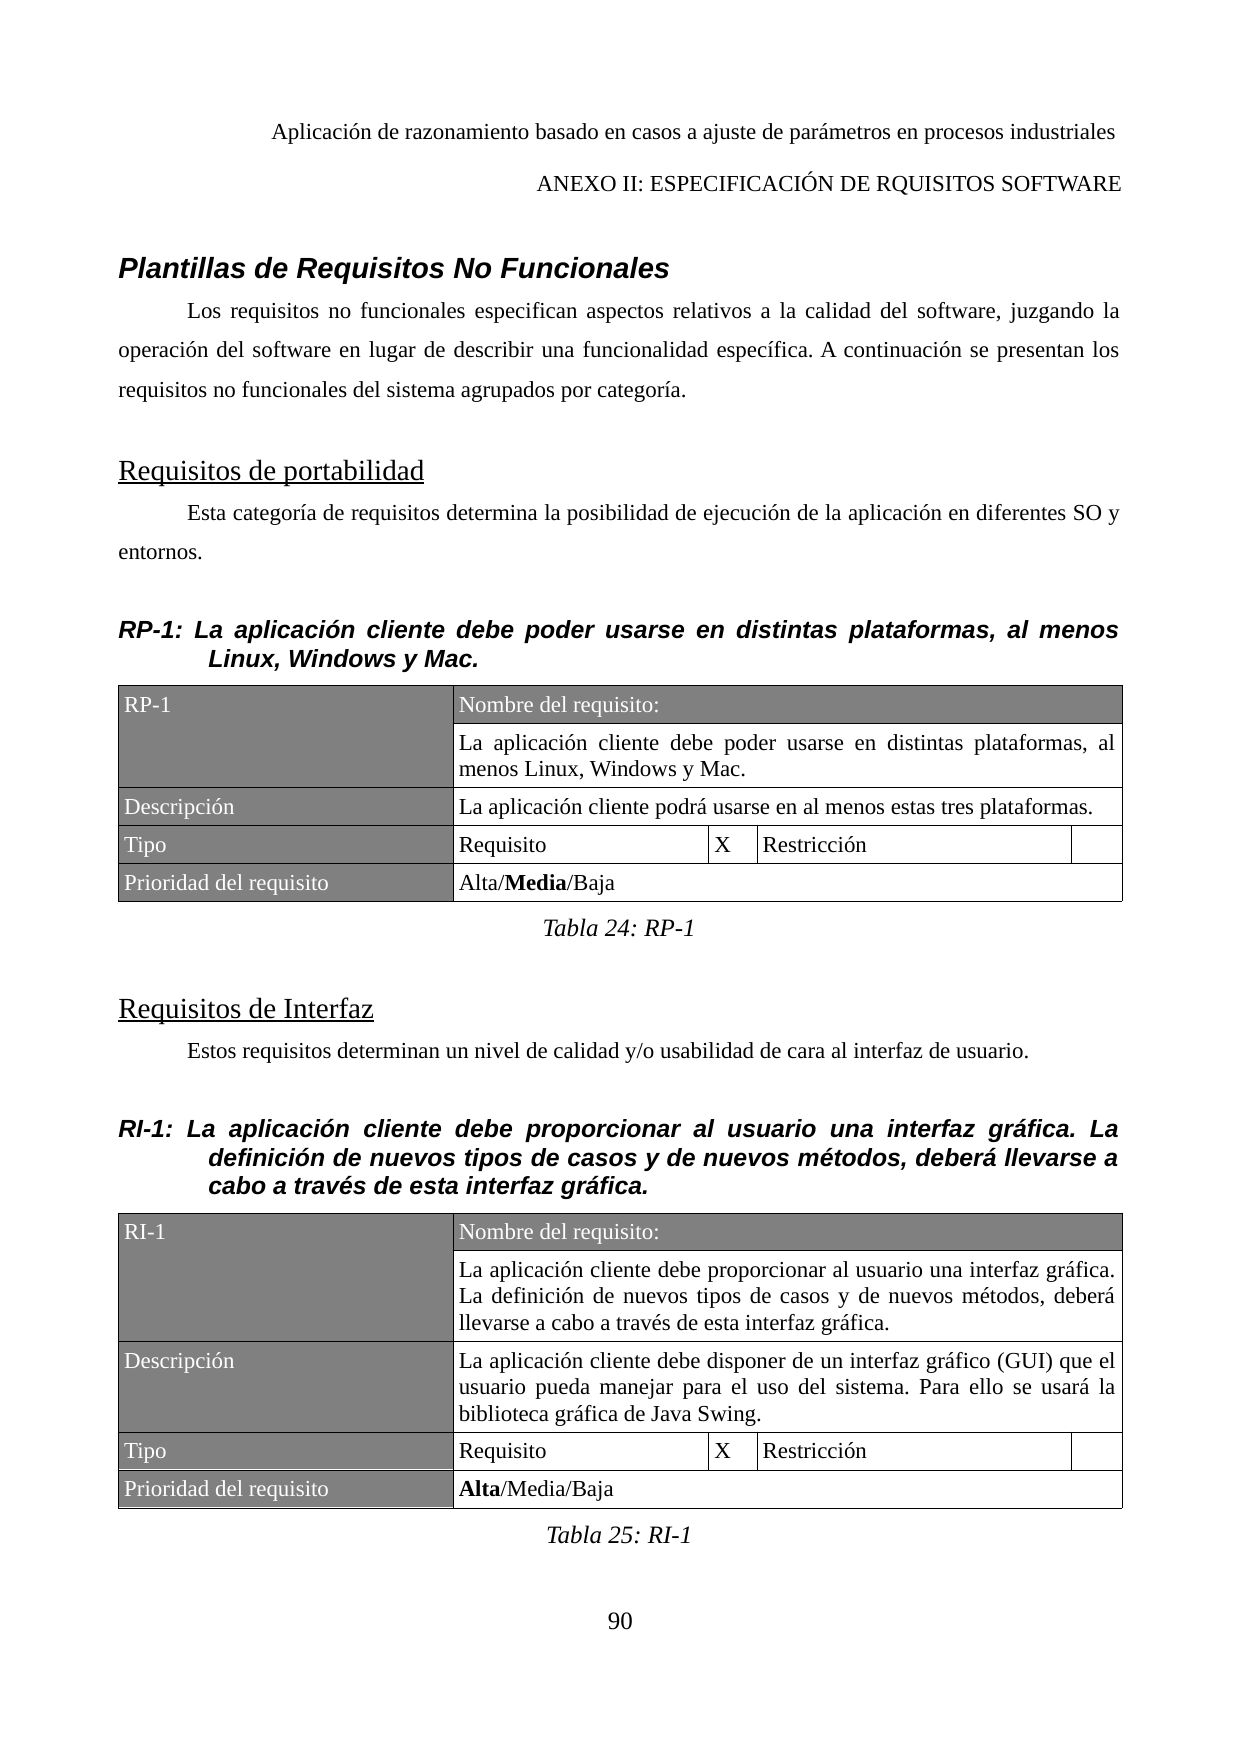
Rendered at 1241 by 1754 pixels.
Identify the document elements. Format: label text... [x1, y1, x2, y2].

table_header RI-1 [119, 1214, 453, 1341]
table_cell Descripción [119, 1342, 453, 1432]
text Tabla 24: RP-1 [118, 913, 1122, 942]
table_cell Prioridad del requisito [119, 1471, 453, 1507]
table_header Nombre del requisito: [454, 686, 1122, 723]
table_cell La aplicación cliente debe poder usarse en distintas plataformas, al menos Linux, Windows y Mac. [454, 724, 1122, 787]
text Los requisitos no funcionales especifican aspectos relativos a la calidad del software, juzgando la operación del software en lugar de describir una funcionalidad específica. A continuación se presentan los requisitos no funcionales del sistema agrupados por categoría. [118, 297, 1122, 402]
table_cell Restricción [758, 826, 1071, 863]
table_cell X [709, 826, 757, 863]
table_header Nombre del requisito: [454, 1214, 1122, 1250]
table_cell Descripción [119, 788, 453, 825]
table_cell [1072, 826, 1122, 863]
subtitle Requisitos de portabilidad [118, 453, 1122, 486]
text Esta categoría de requisitos determina la posibilidad de ejecución de la aplicación en diferentes SO y entornos. [118, 499, 1122, 565]
table_cell La aplicación cliente debe proporcionar al usuario una interfaz gráfica. La definición de nuevos tipos de casos y de nuevos métodos, deberá llevarse a cabo a través de esta interfaz gráfica. [454, 1251, 1122, 1341]
table_cell Tipo [119, 826, 453, 863]
table_cell Requisito [454, 1433, 708, 1469]
table_cell La aplicación cliente debe disponer de un interfaz gráfico (GUI) que el usuario pueda manejar para el uso del sistema. Para ello se usará la biblioteca gráfica de Java Swing. [454, 1342, 1122, 1432]
table_cell La aplicación cliente podrá usarse en al menos estas tres plataformas. [454, 788, 1122, 825]
table_cell X [709, 1433, 757, 1469]
table_cell Tipo [119, 1433, 453, 1469]
text Estos requisitos determinan un nivel de calidad y/o usabilidad de cara al interfaz de usuario. [118, 1037, 1122, 1064]
table_cell Alta/Media/Baja [454, 1471, 1122, 1507]
text Tabla 25: RI-1 [118, 1520, 1122, 1549]
table_header RP-1 [119, 686, 453, 787]
table_cell Prioridad del requisito [119, 864, 453, 901]
subtitle Requisitos de Interfaz [118, 991, 1122, 1025]
subtitle Plantillas de Requisitos No Funcionales [118, 251, 1122, 284]
table_cell Alta/Media/Baja [454, 864, 1122, 901]
subtitle RP-1: La aplicación cliente debe poder usarse en distintas plataformas, al menos Linux, Windows y Mac. [118, 615, 1122, 672]
table_cell Requisito [454, 826, 708, 863]
table_cell Restricción [758, 1433, 1071, 1469]
subtitle RI-1: La aplicación cliente debe proporcionar al usuario una interfaz gráfica. La definición de nuevos tipos de casos y de nuevos métodos, deberá llevarse a cabo a través de esta interfaz gráfica. [118, 1114, 1122, 1200]
table_cell [1072, 1433, 1122, 1469]
